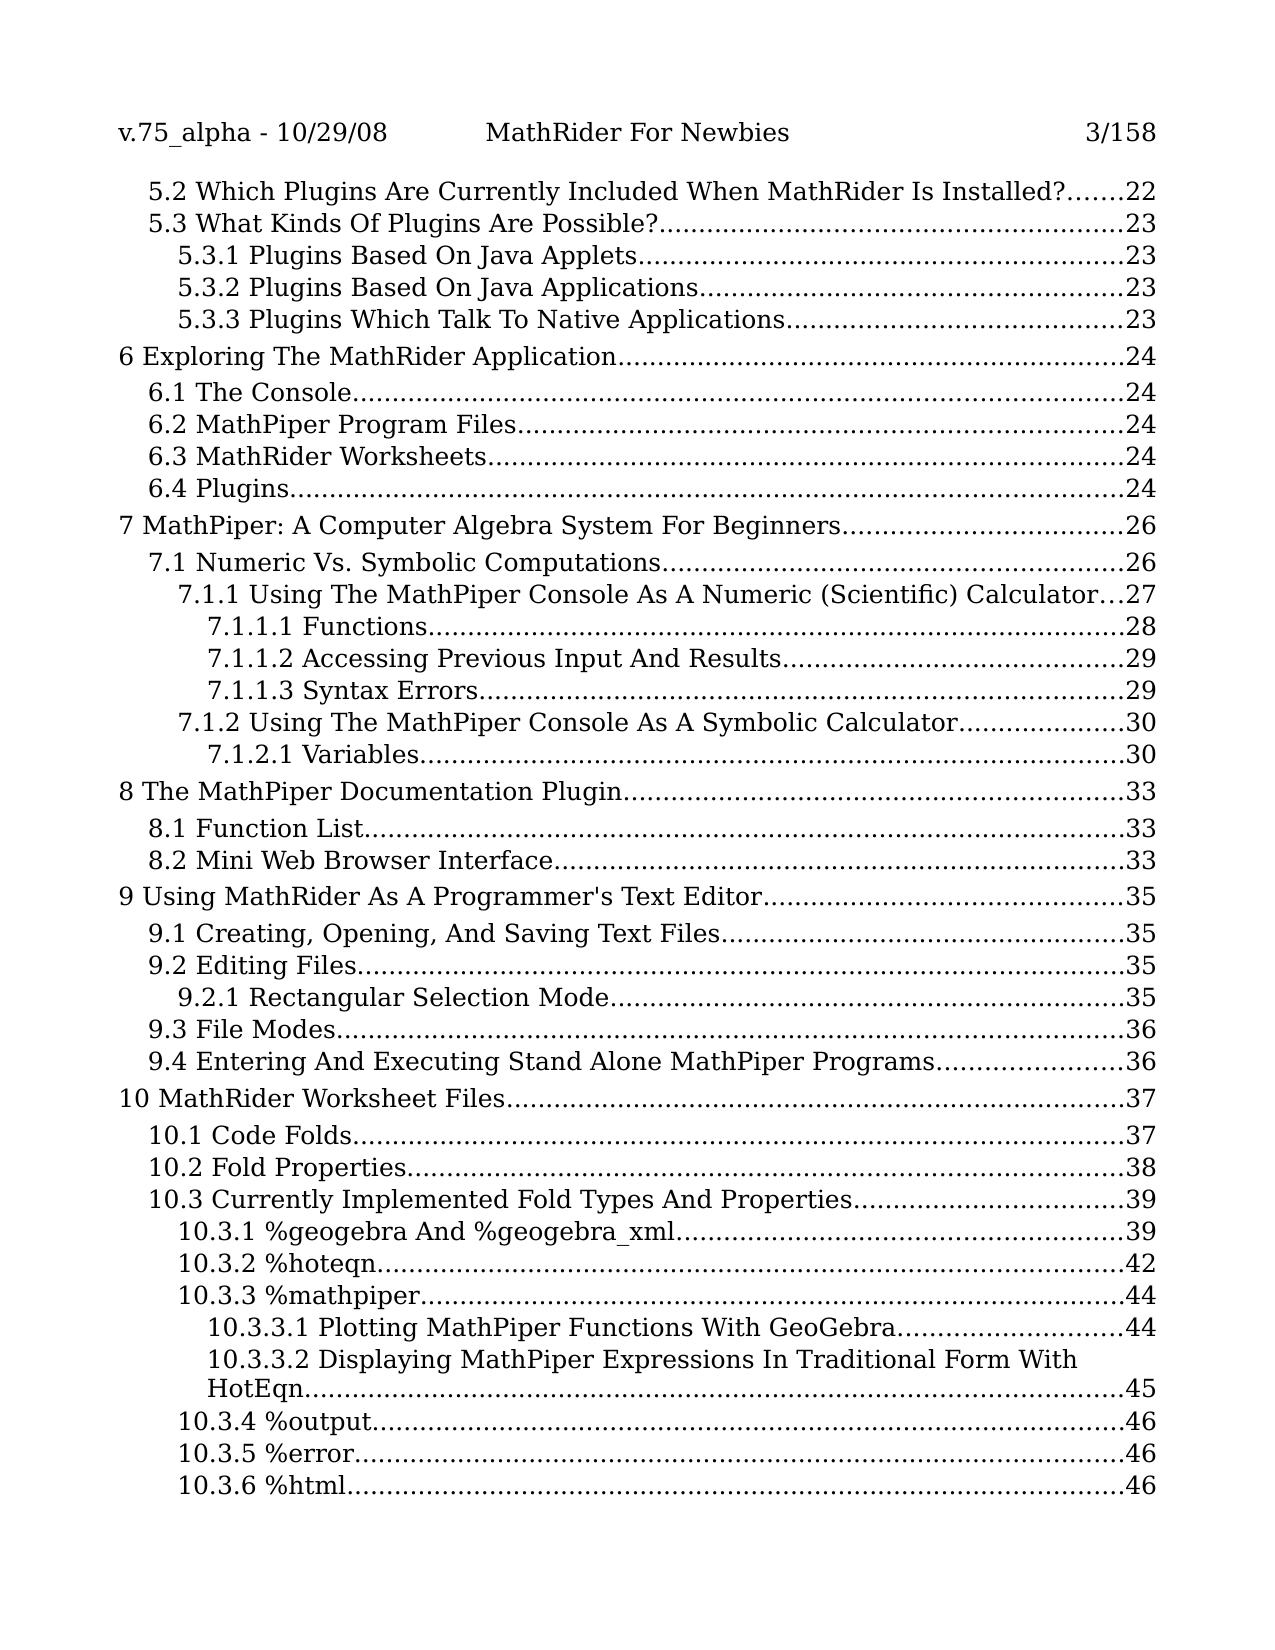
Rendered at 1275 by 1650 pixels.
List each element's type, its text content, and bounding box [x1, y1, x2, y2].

text 5.3 What Kinds Of Plugins Are Possible? 23 [148, 209, 1157, 238]
text 10.3.3.2 Displaying MathPiper Expressions In Traditional Form With HotEqn 45 [207, 1346, 1157, 1404]
text 10.1 Code Folds 37 [148, 1121, 1157, 1150]
text 8.1 Function List 33 [148, 814, 1157, 843]
text 6 Exploring The MathRider Application 24 [118, 342, 1157, 371]
text 6.2 MathPiper Program Files 24 [148, 411, 1157, 440]
text 10 MathRider Worksheet Files 37 [118, 1084, 1157, 1113]
text 10.3.5 %error 46 [177, 1439, 1157, 1468]
text 7.1.2 Using The MathPiper Console As A Symbolic Calculator 30 [177, 708, 1157, 738]
text 9.3 File Modes 36 [148, 1016, 1157, 1045]
text 7.1.2.1 Variables 30 [207, 741, 1157, 770]
text 9.2.1 Rectangular Selection Mode 35 [177, 983, 1157, 1013]
text 7 MathPiper: A Computer Algebra System For Beginners 26 [118, 511, 1157, 541]
text 10.3.3.1 Plotting MathPiper Functions With GeoGebra 44 [207, 1313, 1157, 1343]
text 7.1 Numeric Vs. Symbolic Computations 26 [148, 548, 1157, 577]
text 6.1 The Console 24 [148, 378, 1157, 408]
text 5.3.1 Plugins Based On Java Applets 23 [177, 241, 1157, 270]
text 10.3.6 %html 46 [177, 1471, 1157, 1500]
text 10.2 Fold Properties 38 [148, 1153, 1157, 1182]
text 5.2 Which Plugins Are Currently Included When MathRider Is Installed? 22 [148, 177, 1157, 206]
text 7.1.1.2 Accessing Previous Input And Results 29 [207, 644, 1157, 673]
text 10.3.4 %output 46 [177, 1407, 1157, 1436]
text 7.1.1 Using The MathPiper Console As A Numeric (Scientific) Calculator 27 [177, 580, 1157, 609]
text 5.3.2 Plugins Based On Java Applications 23 [177, 273, 1157, 302]
text 10.3 Currently Implemented Fold Types And Properties 39 [148, 1185, 1157, 1214]
text 10.3.3 %mathpiper 44 [177, 1281, 1157, 1311]
text 6.4 Plugins 24 [148, 475, 1157, 504]
text 9.1 Creating, Opening, And Saving Text Files 35 [148, 919, 1157, 948]
text 8.2 Mini Web Browser Interface 33 [148, 846, 1157, 875]
text 8 The MathPiper Documentation Plugin 33 [118, 777, 1157, 806]
text 7.1.1.3 Syntax Errors 29 [207, 676, 1157, 706]
text 6.3 MathRider Worksheets 24 [148, 443, 1157, 472]
text 10.3.2 %hoteqn 42 [177, 1249, 1157, 1278]
text 9.2 Editing Files 35 [148, 951, 1157, 981]
text 9.4 Entering And Executing Stand Alone MathPiper Programs 36 [148, 1048, 1157, 1077]
text 7.1.1.1 Functions 28 [207, 612, 1157, 641]
text 10.3.1 %geogebra And %geogebra_xml. 39 [177, 1217, 1157, 1246]
text 5.3.3 Plugins Which Talk To Native Applications 23 [177, 305, 1157, 334]
text 9 Using MathRider As A Programmer's Text Editor 35 [118, 883, 1157, 912]
